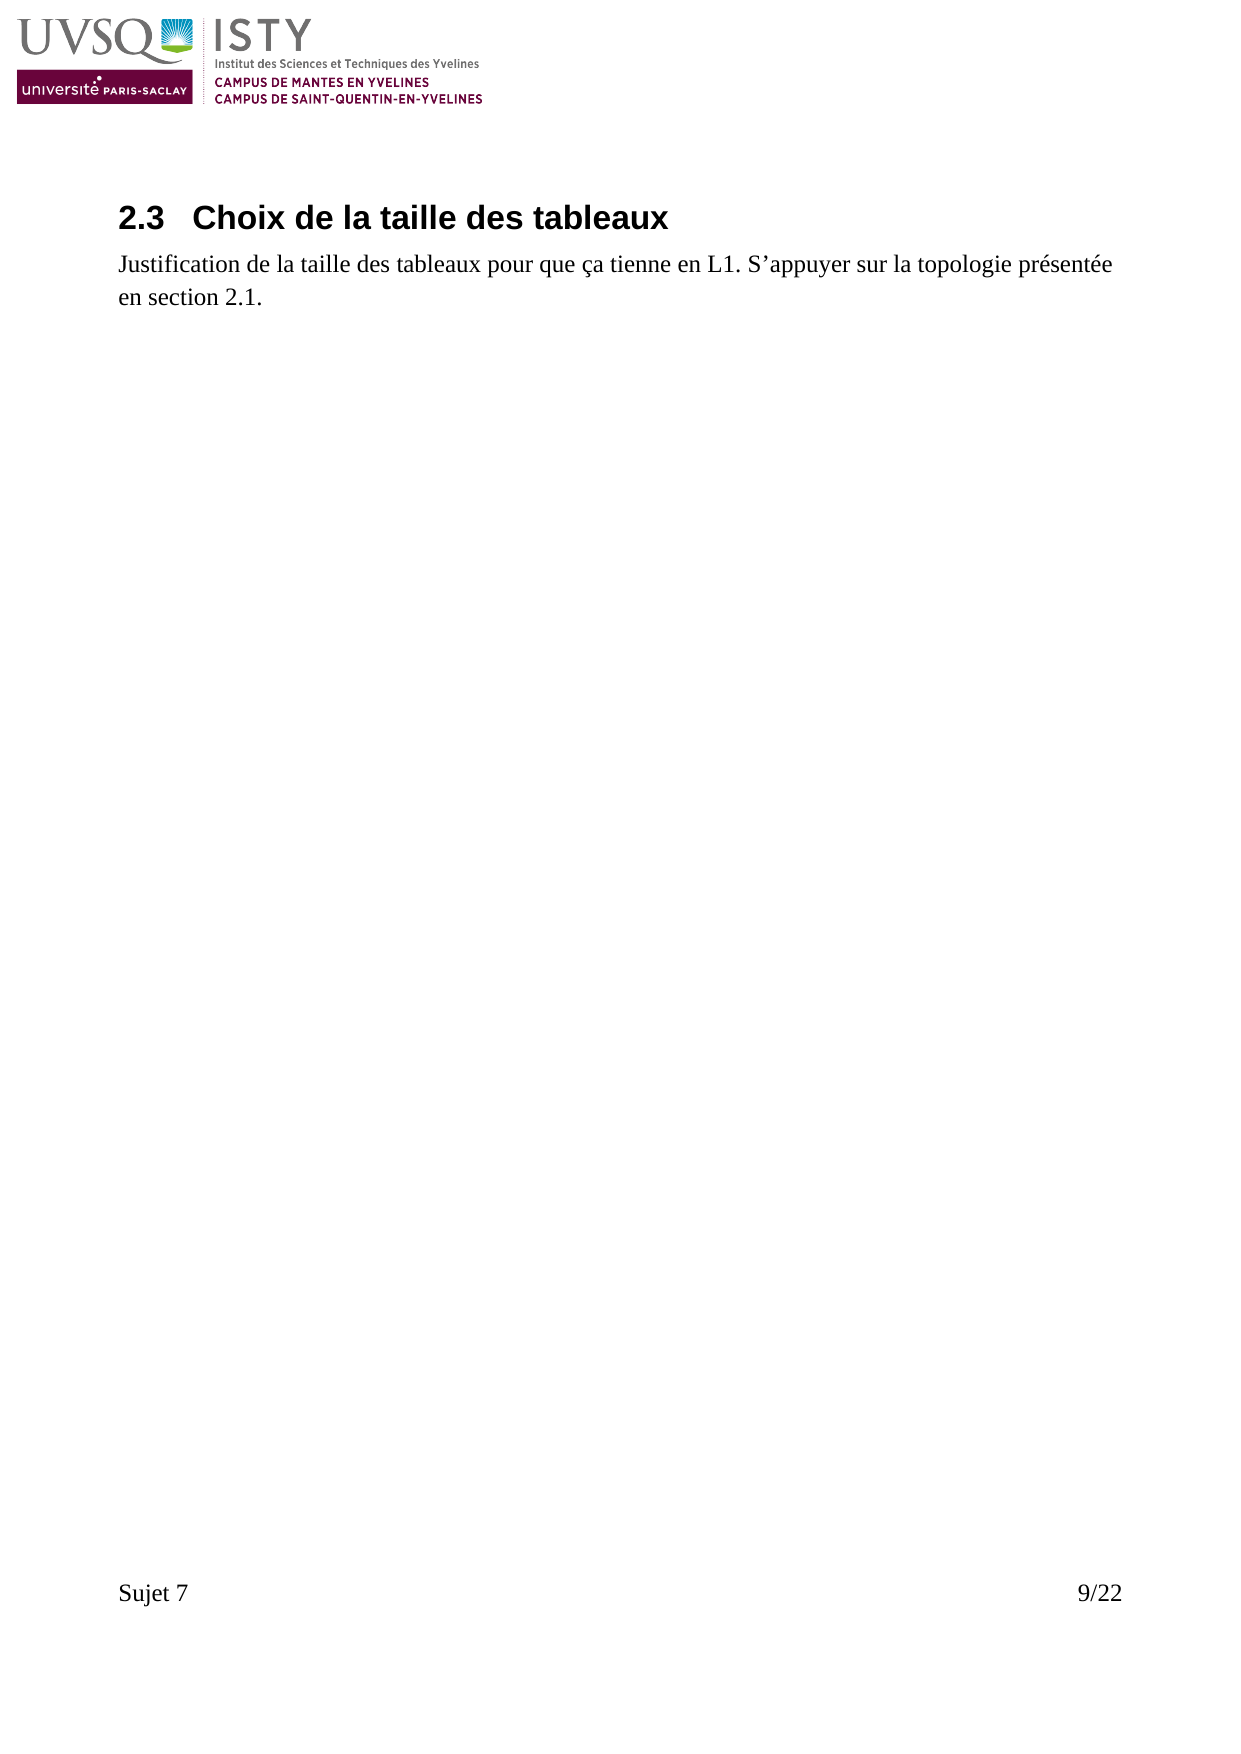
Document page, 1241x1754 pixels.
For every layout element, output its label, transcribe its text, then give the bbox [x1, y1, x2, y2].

text Justification de la taille des tableaux pour que ça tienne en L1. S’appuyer sur la topologie présentée en section 2.1. [118, 249, 1122, 311]
picture [2, 2, 497, 121]
subtitle Choix de la taille des tableaux [118, 198, 1122, 236]
